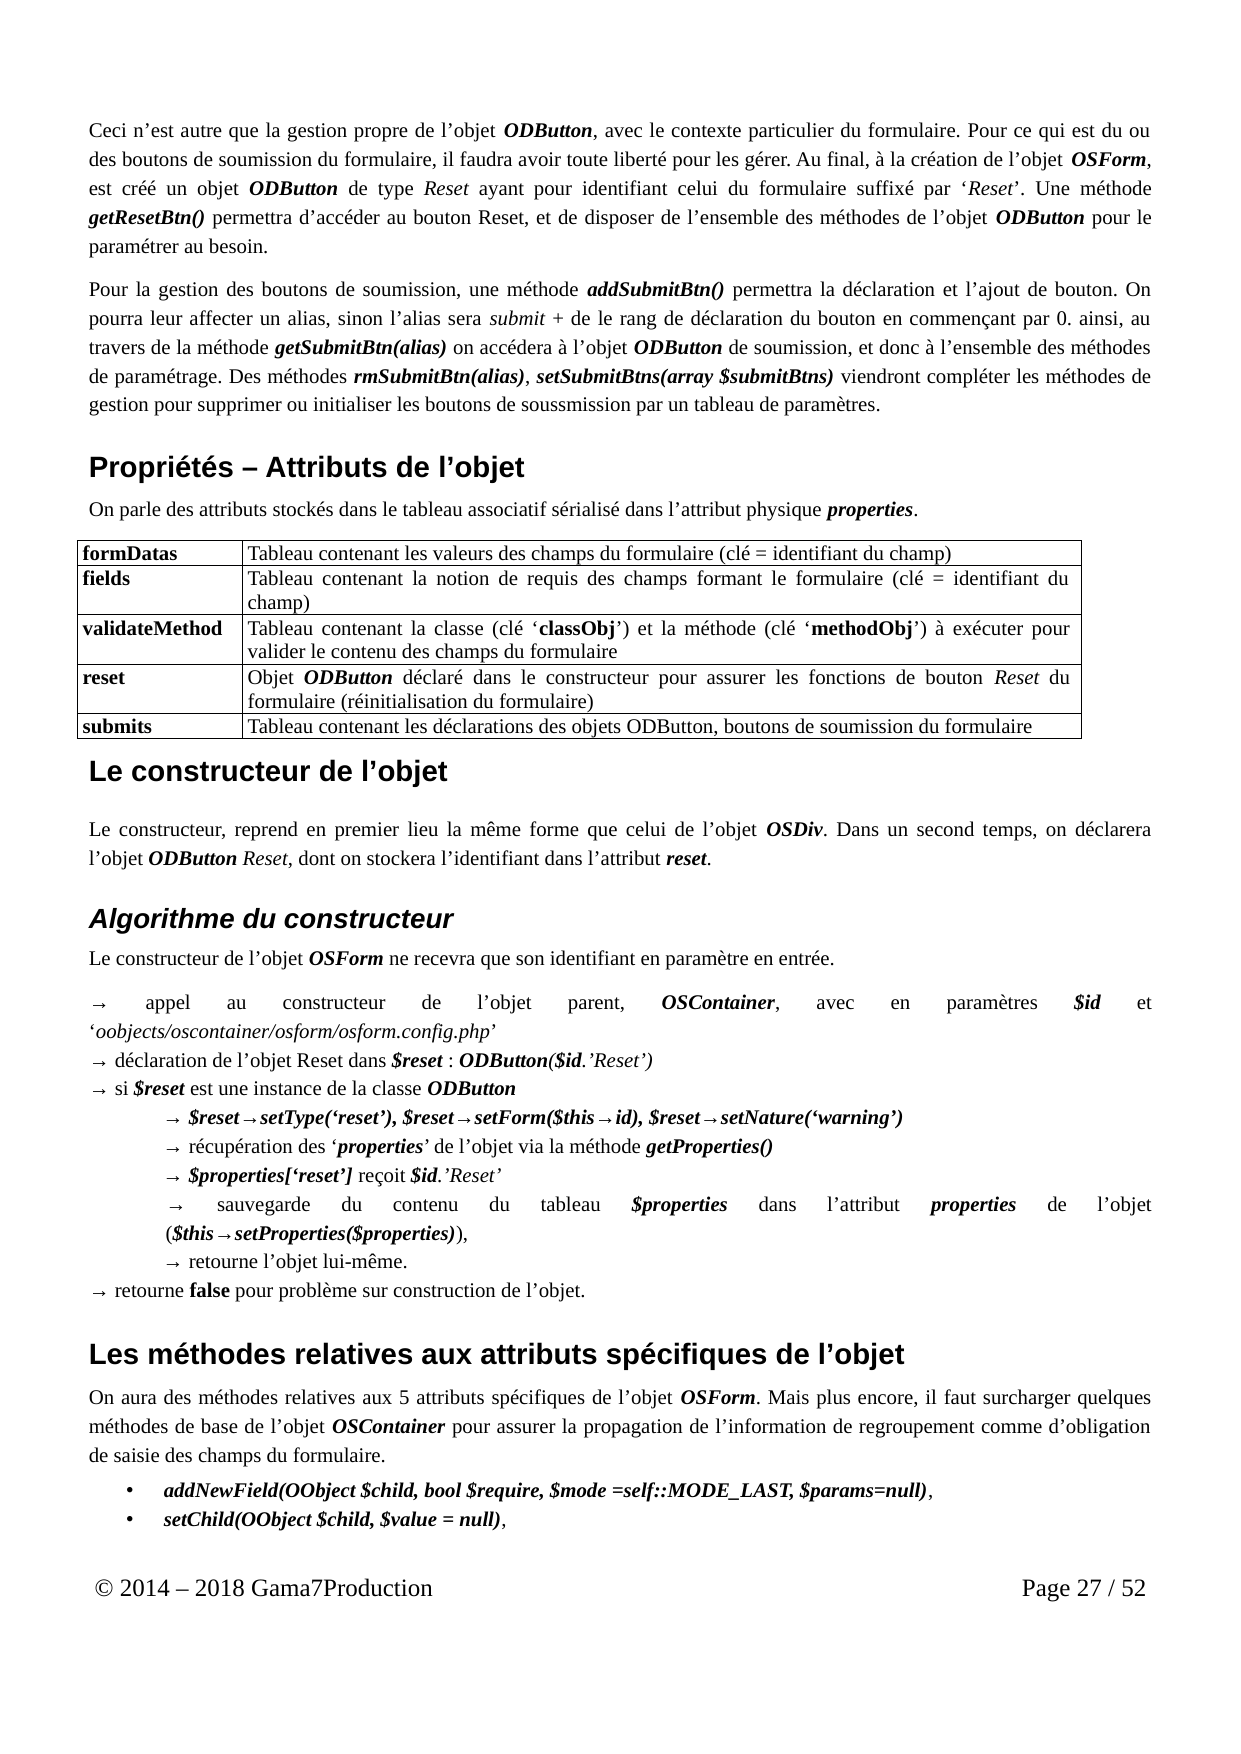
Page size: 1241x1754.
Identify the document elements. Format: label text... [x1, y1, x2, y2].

text → appel au constructeur de l’objet parent, OSContainer, avec en paramètres $id et ‘oobjects/oscontainer/osform/osform.config.php’ [88, 990, 1152, 1043]
table_header Tableau contenant les valeurs des champs du formulaire (clé = identifiant du champ) [243, 541, 1081, 565]
table_cell Objet ODButton déclaré dans le constructeur pour assurer les fonctions de bouton Reset du formulaire (réinitialisation du formulaire) [243, 665, 1081, 713]
table_header formDatas [78, 541, 242, 565]
text → $properties[‘reset’] reçoit $id.’Reset’ [88, 1163, 1152, 1187]
table_cell submits [78, 714, 242, 738]
table_cell reset [78, 665, 242, 713]
text → retourne l’objet lui-même. [88, 1249, 1152, 1273]
table_cell fields [78, 566, 242, 614]
text → retourne false pour problème sur construction de l’objet. [88, 1278, 1152, 1302]
text → $reset→setType(‘reset’), $reset→setForm($this→id), $reset→setNature(‘warning’) [88, 1105, 1152, 1129]
text On aura des méthodes relatives aux 5 attributs spécifiques de l’objet OSForm. Mais plus encore, il faut surcharger quelques méthodes de base de l’objet OSContainer pour assurer la propagation de l’information de regroupement comme d’obligation de saisie des champs du formulaire. [88, 1385, 1152, 1467]
text Pour la gestion des boutons de soumission, une méthode addSubmitBtn() permettra la déclaration et l’ajout de bouton. On pourra leur affecter un alias, sinon l’alias sera submit + de le rang de déclaration du bouton en commençant par 0. ainsi, au travers de la méthode getSubmitBtn(alias) on accédera à l’objet ODButton de soumission, et donc à l’ensemble des méthodes de paramétrage. Des méthodes rmSubmitBtn(alias), setSubmitBtns(array $submitBtns) viendront compléter les méthodes de gestion pour supprimer ou initialiser les boutons de soussmission par un tableau de paramètres. [88, 277, 1152, 416]
text Ceci n’est autre que la gestion propre de l’objet ODButton, avec le contexte particulier du formulaire. Pour ce qui est du ou des boutons de soumission du formulaire, il faudra avoir toute liberté pour les gérer. Au final, à la création de l’objet OSForm, est créé un objet ODButton de type Reset ayant pour identifiant celui du formulaire suffixé par ‘Reset’. Une méthode getResetBtn() permettra d’accéder au bouton Reset, et de disposer de l’ensemble des méthodes de l’objet ODButton pour le paramétrer au besoin. [88, 118, 1152, 258]
text Le constructeur de l’objet OSForm ne recevra que son identifiant en paramètre en entrée. [88, 946, 1152, 970]
list setChild(OObject $child, $value = null), [126, 1506, 1152, 1531]
text → si $reset est une instance de la classe ODButton [88, 1076, 1152, 1100]
table_cell validateMethod [78, 615, 242, 663]
subtitle Algorithme du constructeur [88, 902, 1152, 934]
text → récupération des ‘properties’ de l’objet via la méthode getProperties() [88, 1134, 1152, 1158]
table_cell Tableau contenant les déclarations des objets ODButton, boutons de soumission du formulaire [243, 714, 1081, 738]
text On parle des attributs stockés dans le tableau associatif sérialisé dans l’attribut physique properties. [88, 497, 1152, 521]
subtitle Les méthodes relatives aux attributs spécifiques de l’objet [88, 1337, 1152, 1370]
subtitle Le constructeur de l’objet [88, 754, 1152, 787]
text Le constructeur, reprend en premier lieu la même forme que celui de l’objet OSDiv. Dans un second temps, on déclarera l’objet ODButton Reset, dont on stockera l’identifiant dans l’attribut reset. [88, 817, 1152, 870]
table_cell Tableau contenant la classe (clé ‘classObj’) et la méthode (clé ‘methodObj’) à exécuter pour valider le contenu des champs du formulaire [243, 615, 1081, 663]
table_cell Tableau contenant la notion de requis des champs formant le formulaire (clé = identifiant du champ) [243, 566, 1081, 614]
text → sauvegarde du contenu du tableau $properties dans l’attribut properties de l’objet ($this→setProperties($properties)), [165, 1192, 1152, 1245]
subtitle Propriétés – Attributs de l’objet [88, 450, 1152, 484]
text → déclaration de l’objet Reset dans $reset : ODButton($id.’Reset’) [88, 1047, 1152, 1072]
list addNewField(OObject $child, bool $require, $mode =self::MODE_LAST, $params=null), [126, 1478, 1152, 1502]
